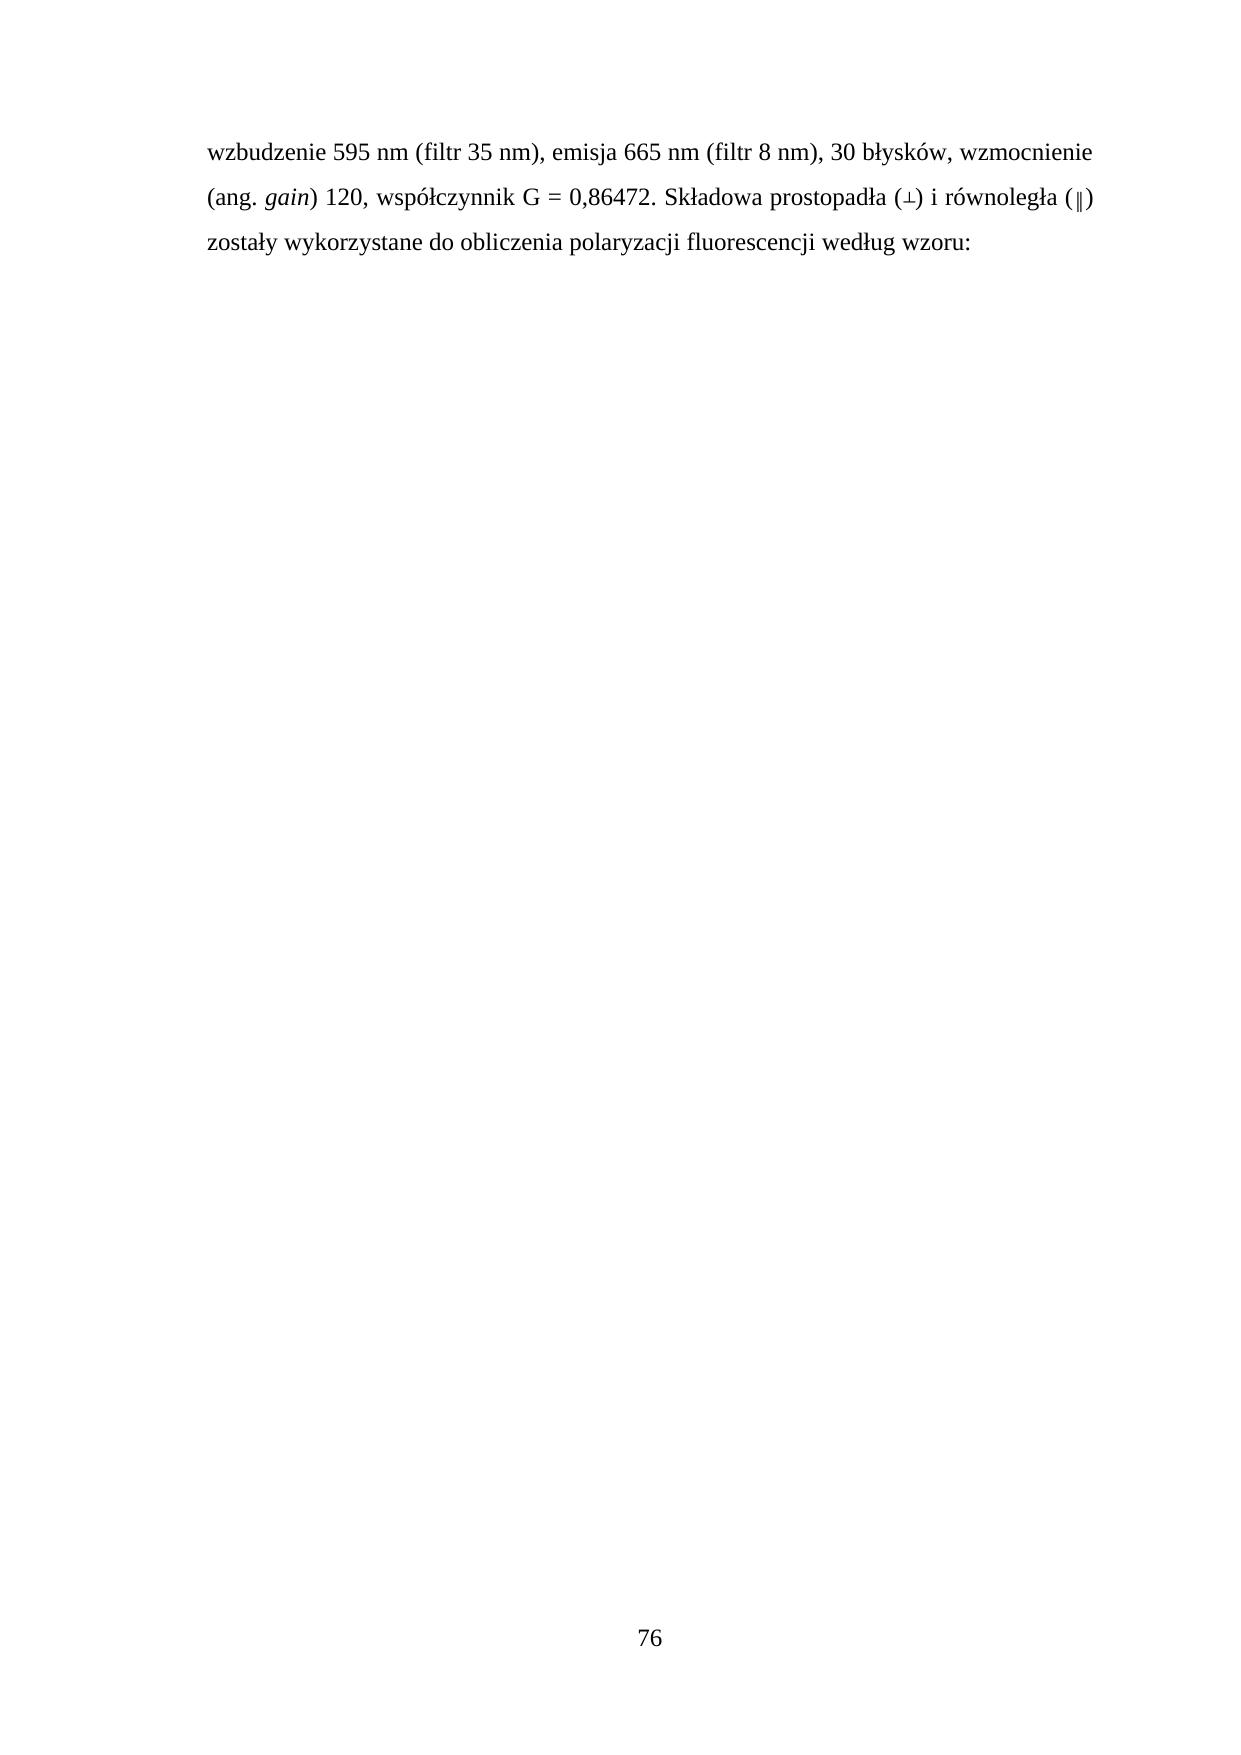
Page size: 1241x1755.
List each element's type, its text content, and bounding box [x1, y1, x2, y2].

text wzbudzenie 595 nm (filtr 35 nm), emisja 665 nm (filtr 8 nm), 30 błysków, wzmocnienie (ang. gain) 120, współczynnik G = 0,86472. Składowa prostopadła (┴) i równoległa (║) zostały wykorzystane do obliczenia polaryzacji fluorescencji według wzoru: [207, 137, 1093, 256]
